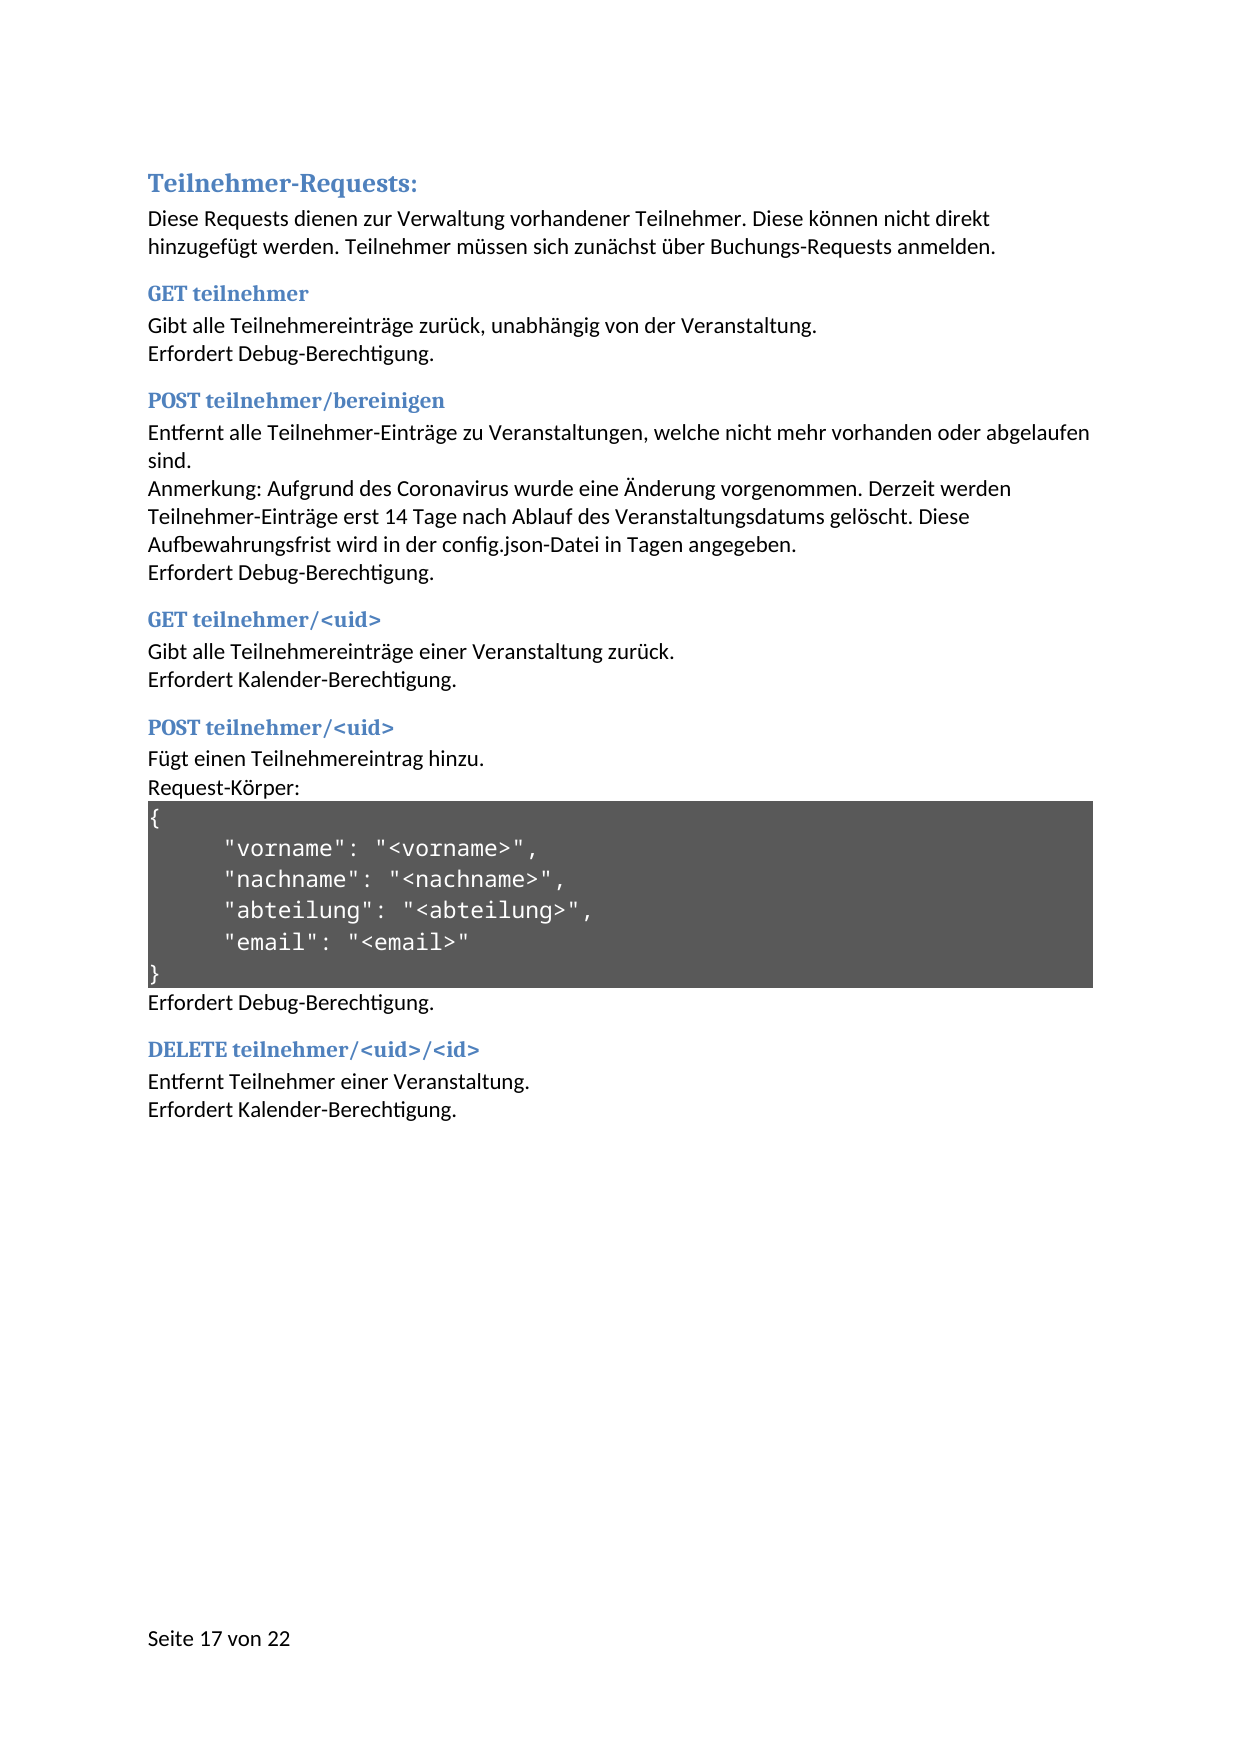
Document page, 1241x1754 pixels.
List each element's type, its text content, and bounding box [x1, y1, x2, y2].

subtitle POST teilnehmer/bereinigen [148, 388, 1093, 414]
text Erfordert Kalender-Berechtigung. [148, 666, 1093, 693]
text Request-Körper: [148, 773, 1093, 801]
text { [148, 801, 1093, 832]
subtitle DELETE teilnehmer/<uid>/<id> [148, 1037, 1093, 1063]
text Diese Requests dienen zur Verwaltung vorhandener Teilnehmer. Diese können nicht direkt hinzugefügt werden. Teilnehmer müssen sich zunächst über Buchungs-Requests anmelden. [148, 204, 1093, 260]
subtitle GET teilnehmer/<uid> [148, 607, 1093, 634]
text "email": "<email>" [148, 926, 1093, 957]
text } [148, 957, 1093, 988]
text "nachname": "<nachname>", [148, 863, 1093, 894]
subtitle POST teilnehmer/<uid> [148, 714, 1093, 741]
text Fügt einen Teilnehmereintrag hinzu. [148, 744, 1093, 773]
text "abteilung": "<abteilung>", [148, 894, 1093, 926]
text Entfernt Teilnehmer einer Veranstaltung. [148, 1067, 1093, 1095]
text "vorname": "<vorname>", [148, 832, 1093, 863]
text Erfordert Debug-Berechtigung. [148, 339, 1093, 367]
text Gibt alle Teilnehmereinträge einer Veranstaltung zurück. [148, 637, 1093, 666]
subtitle GET teilnehmer [148, 281, 1093, 307]
text Erfordert Debug-Berechtigung. [148, 988, 1093, 1016]
text Erfordert Debug-Berechtigung. [148, 558, 1093, 586]
subtitle Teilnehmer-Requests: [148, 168, 1093, 199]
text Gibt alle Teilnehmereinträge zurück, unabhängig von der Veranstaltung. [148, 311, 1093, 339]
text Entfernt alle Teilnehmer-Einträge zu Veranstaltungen, welche nicht mehr vorhanden oder abgelaufen sind. [148, 418, 1093, 474]
text Erfordert Kalender-Berechtigung. [148, 1095, 1093, 1123]
text Anmerkung: Aufgrund des Coronavirus wurde eine Änderung vorgenommen. Derzeit werden Teilnehmer-Einträge erst 14 Tage nach Ablauf des Veranstaltungsdatums gelöscht. Diese Aufbewahrungsfrist wird in der config.json-Datei in Tagen angegeben. [148, 474, 1093, 558]
